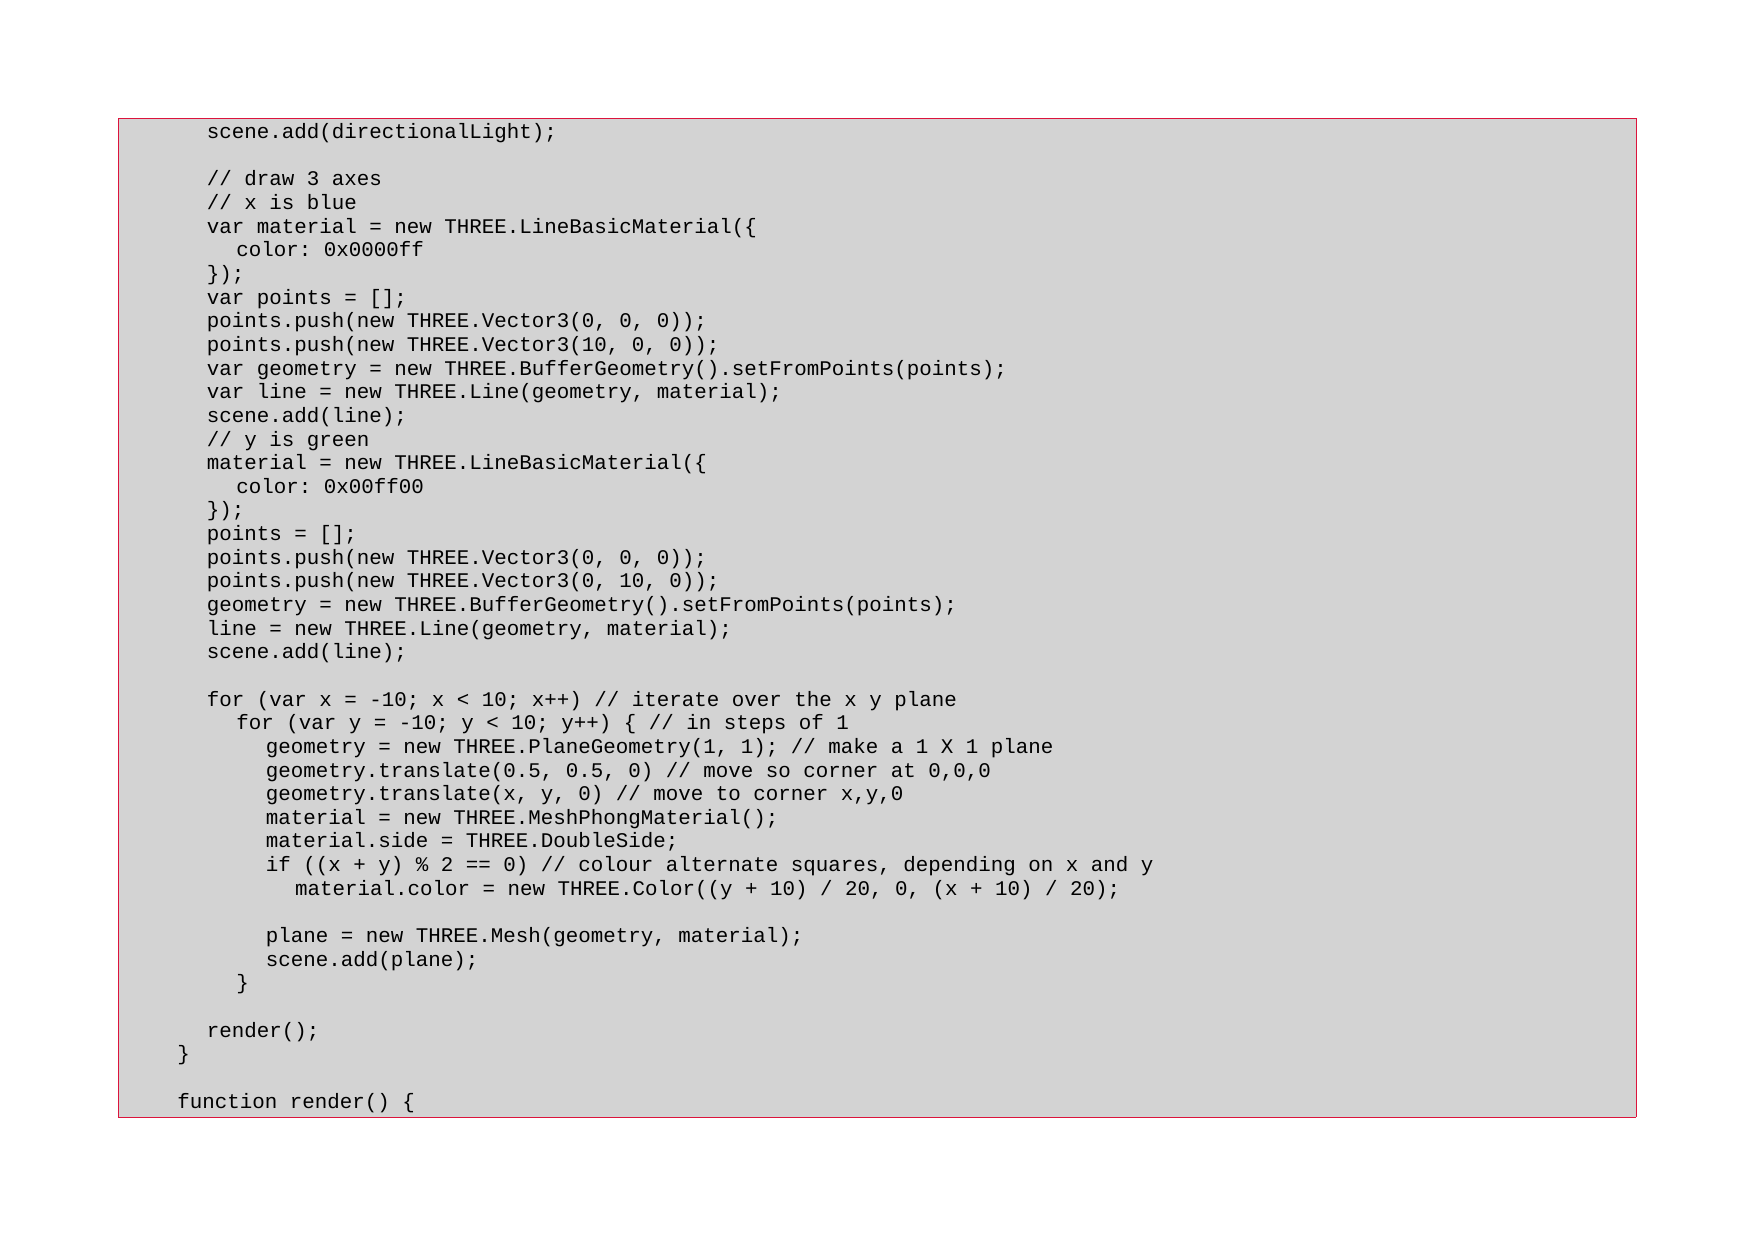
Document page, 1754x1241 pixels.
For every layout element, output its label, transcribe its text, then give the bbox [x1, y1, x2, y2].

text }); [119, 496, 1636, 520]
text geometry = new THREE.PlaneGeometry(1, 1); // make a 1 X 1 plane [119, 733, 1636, 757]
text for (var y = -10; y < 10; y++) { // in steps of 1 [119, 709, 1636, 733]
text points.push(new THREE.Vector3(0, 0, 0)); [119, 307, 1636, 331]
text var material = new THREE.LineBasicMaterial({ [119, 213, 1636, 236]
text color: 0x00ff00 [119, 473, 1636, 496]
text if ((x + y) % 2 == 0) // colour alternate squares, depending on x and y [119, 851, 1636, 875]
text scene.add(line); [119, 638, 1636, 662]
text line = new THREE.Line(geometry, material); [119, 615, 1636, 638]
text render(); [119, 1017, 1636, 1040]
text scene.add(line); [119, 402, 1636, 426]
text points.push(new THREE.Vector3(0, 0, 0)); [119, 544, 1636, 567]
text scene.add(plane); [119, 946, 1636, 969]
text points.push(new THREE.Vector3(0, 10, 0)); [119, 567, 1636, 591]
text geometry.translate(x, y, 0) // move to corner x,y,0 [119, 780, 1636, 804]
text geometry.translate(0.5, 0.5, 0) // move so corner at 0,0,0 [119, 757, 1636, 780]
text geometry = new THREE.BufferGeometry().setFromPoints(points); [119, 591, 1636, 615]
text points = []; [119, 520, 1636, 544]
text function render() { [119, 1088, 1636, 1117]
text // draw 3 axes [119, 165, 1636, 189]
text scene.add(directionalLight); [119, 119, 1636, 142]
text material.side = THREE.DoubleSide; [119, 827, 1636, 851]
text }); [119, 260, 1636, 284]
text color: 0x0000ff [119, 236, 1636, 260]
text material = new THREE.LineBasicMaterial({ [119, 449, 1636, 473]
text points.push(new THREE.Vector3(10, 0, 0)); [119, 331, 1636, 354]
text material = new THREE.MeshPhongMaterial(); [119, 804, 1636, 827]
text // y is green [119, 426, 1636, 449]
text var geometry = new THREE.BufferGeometry().setFromPoints(points); [119, 354, 1636, 378]
text material.color = new THREE.Color((y + 10) / 20, 0, (x + 10) / 20); [119, 875, 1636, 898]
text var points = []; [119, 284, 1636, 307]
text } [119, 969, 1636, 993]
text for (var x = -10; x < 10; x++) // iterate over the x y plane [119, 686, 1636, 709]
text // x is blue [119, 189, 1636, 213]
text plane = new THREE.Mesh(geometry, material); [119, 922, 1636, 946]
text } [119, 1040, 1636, 1064]
text var line = new THREE.Line(geometry, material); [119, 378, 1636, 402]
